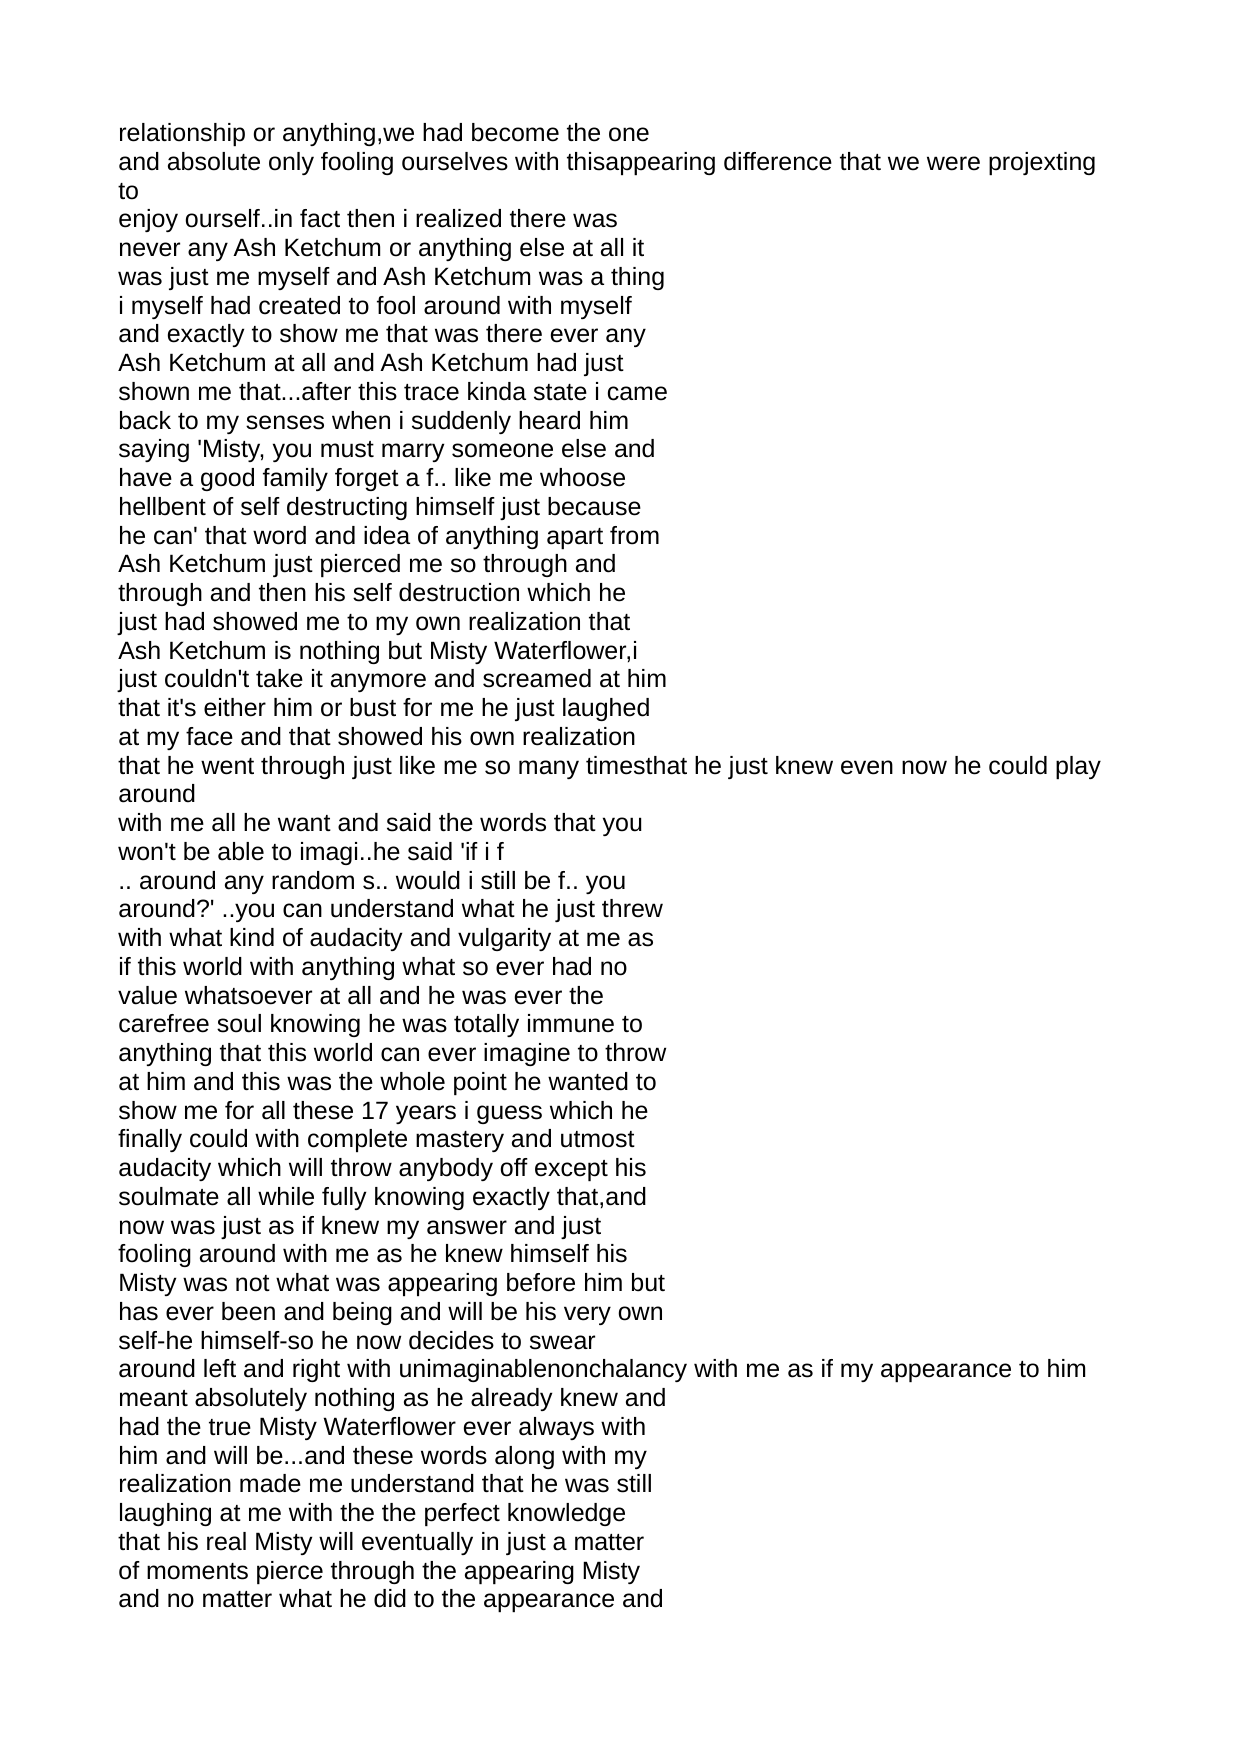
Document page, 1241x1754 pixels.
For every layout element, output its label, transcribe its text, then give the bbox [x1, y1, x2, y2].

text finally could with complete mastery and utmost [118, 1124, 1122, 1153]
text won't be able to imagi..he said 'if i f [118, 837, 1122, 866]
text meant absolutely nothing as he already knew and [118, 1383, 1122, 1412]
text soulmate all while fully knowing exactly that,and [118, 1182, 1122, 1211]
text with what kind of audacity and vulgarity at me as [118, 923, 1122, 952]
text and no matter what he did to the appearance and [118, 1584, 1122, 1613]
text now was just as if knew my answer and just [118, 1211, 1122, 1239]
text i myself had created to fool around with myself [118, 291, 1122, 319]
text .. around any random s.. would i still be f.. you [118, 866, 1122, 894]
text Ash Ketchum at all and Ash Ketchum had just [118, 348, 1122, 377]
text at him and this was the whole point he wanted to [118, 1067, 1122, 1096]
text Misty was not what was appearing before him but [118, 1268, 1122, 1297]
text and exactly to show me that was there ever any [118, 319, 1122, 348]
text audacity which will throw anybody off except his [118, 1153, 1122, 1182]
text self-he himself-so he now decides to swear [118, 1326, 1122, 1354]
text laughing at me with the the perfect knowledge [118, 1498, 1122, 1527]
text hellbent of self destructing himself just because [118, 492, 1122, 521]
text him and will be...and these words along with my [118, 1441, 1122, 1469]
text through and then his self destruction which he [118, 578, 1122, 607]
text has ever been and being and will be his very own [118, 1297, 1122, 1326]
text he can' that word and idea of anything apart from [118, 521, 1122, 549]
text if this world with anything what so ever had no [118, 952, 1122, 981]
text back to my senses when i suddenly heard him [118, 406, 1122, 434]
text had the true Misty Waterflower ever always with [118, 1412, 1122, 1441]
text enjoy ourself..in fact then i realized there was [118, 204, 1122, 233]
text around?' ..you can understand what he just threw [118, 894, 1122, 923]
text fooling around with me as he knew himself his [118, 1239, 1122, 1268]
text value whatsoever at all and he was ever the [118, 981, 1122, 1009]
text that it's either him or bust for me he just laughed [118, 693, 1122, 722]
text carefree soul knowing he was totally immune to [118, 1009, 1122, 1038]
text of moments pierce through the appearing Misty [118, 1556, 1122, 1584]
text Ash Ketchum is nothing but Misty Waterflower,i [118, 636, 1122, 664]
text relationship or anything,we had become the one [118, 118, 1122, 147]
text around left and right with unimaginablenonchalancy with me as if my appearance to him [118, 1354, 1122, 1383]
text at my face and that showed his own realization [118, 722, 1122, 751]
text anything that this world can ever imagine to throw [118, 1038, 1122, 1067]
text have a good family forget a f.. like me whoose [118, 463, 1122, 492]
text shown me that...after this trace kinda state i came [118, 377, 1122, 406]
text that his real Misty will eventually in just a matter [118, 1527, 1122, 1556]
text realization made me understand that he was still [118, 1469, 1122, 1498]
text Ash Ketchum just pierced me so through and [118, 549, 1122, 578]
text just couldn't take it anymore and screamed at him [118, 664, 1122, 693]
text that he went through just like me so many timesthat he just knew even now he could play around [118, 751, 1122, 808]
text saying 'Misty, you must marry someone else and [118, 434, 1122, 463]
text just had showed me to my own realization that [118, 607, 1122, 636]
text and absolute only fooling ourselves with thisappearing difference that we were projexting to [118, 147, 1122, 204]
text never any Ash Ketchum or anything else at all it [118, 233, 1122, 262]
text show me for all these 17 years i guess which he [118, 1096, 1122, 1124]
text was just me myself and Ash Ketchum was a thing [118, 262, 1122, 291]
text with me all he want and said the words that you [118, 808, 1122, 837]
